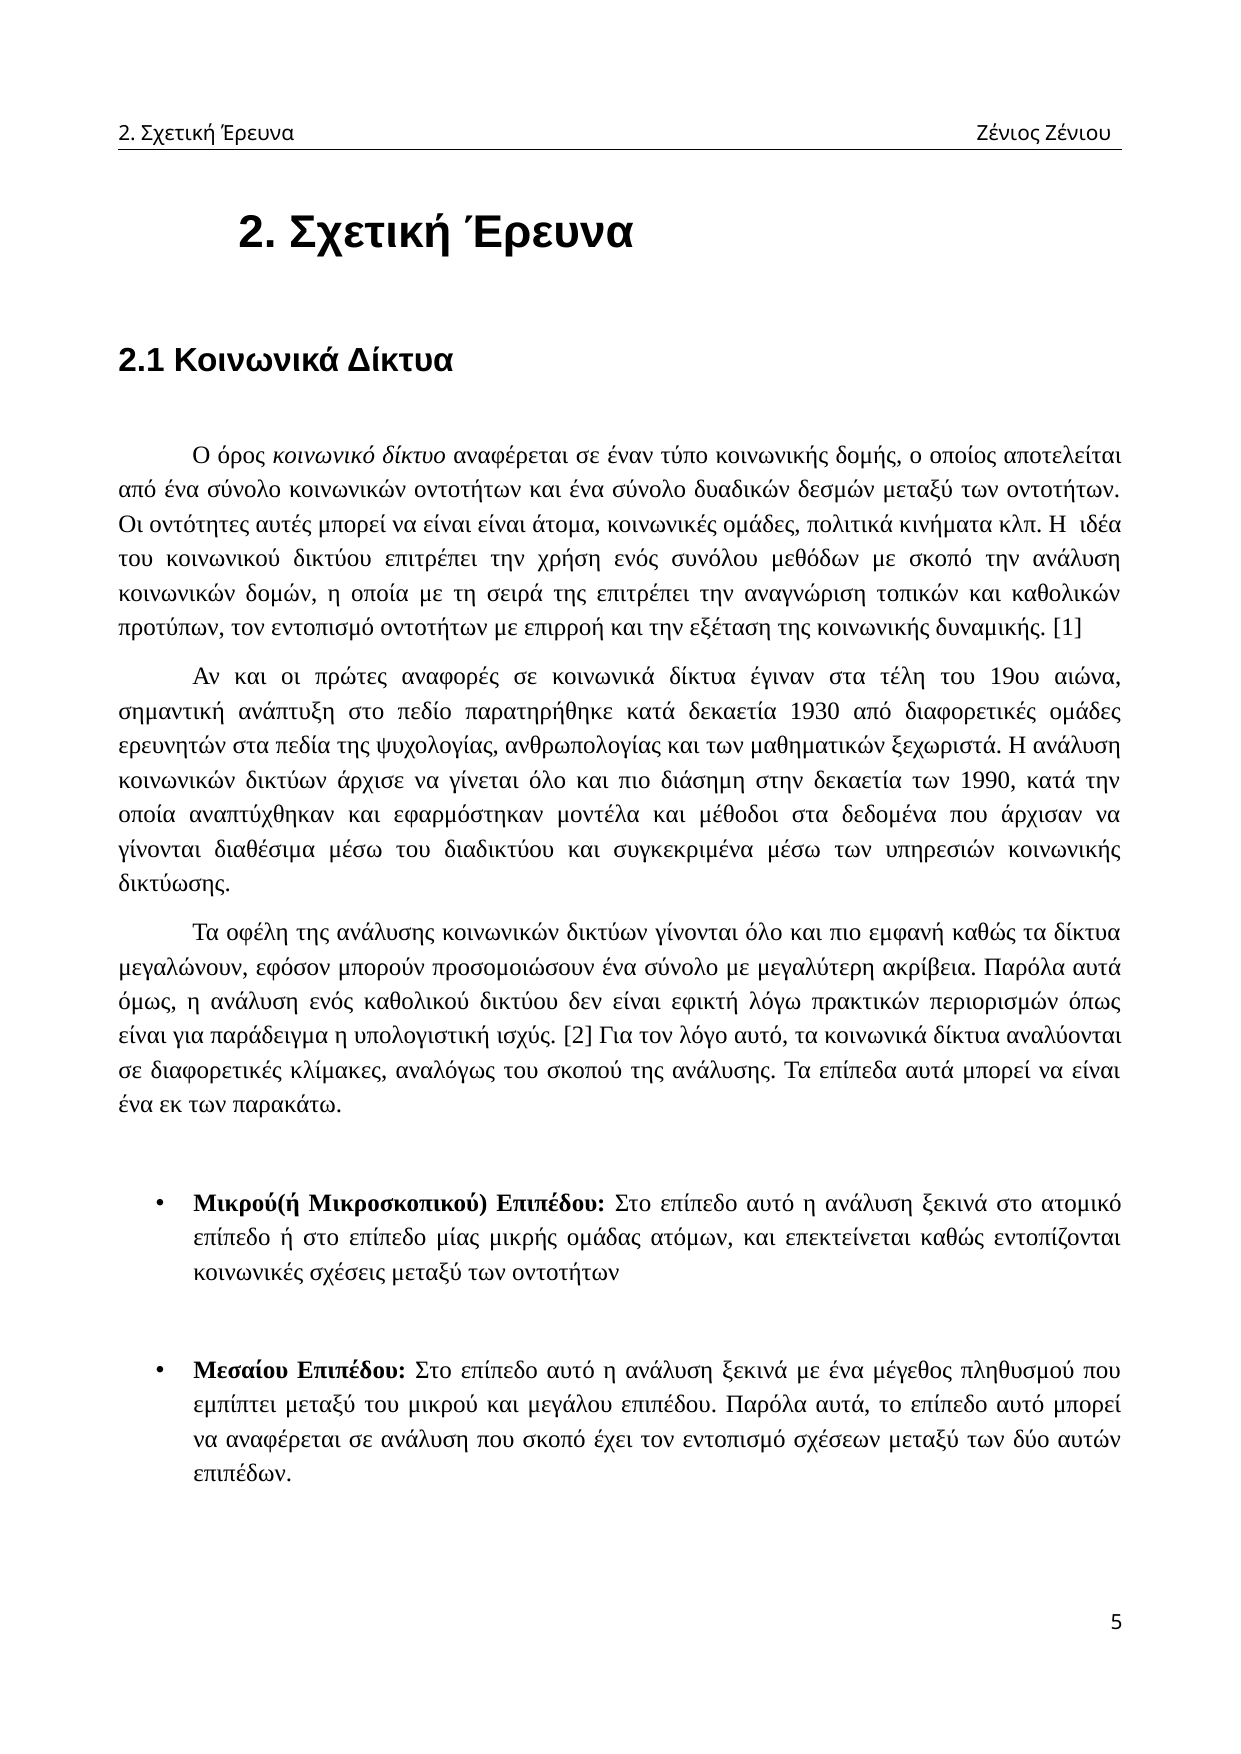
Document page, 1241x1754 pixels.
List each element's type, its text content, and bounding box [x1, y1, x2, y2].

text Ο όρος κοινωνικό δίκτυο αναφέρεται σε έναν τύπο κοινωνικής δομής, ο οποίος αποτελείται από ένα σύνολο κοινωνικών οντοτήτων και ένα σύνολο δυαδικών δεσμών μεταξύ των οντοτήτων. Οι οντότητες αυτές μπορεί να είναι είναι άτομα, κοινωνικές ομάδες, πολιτικά κινήματα κλπ. Η ιδέα του κοινωνικού δικτύου επιτρέπει την χρήση ενός συνόλου μεθόδων με σκοπό την ανάλυση κοινωνικών δομών, η οποία με τη σειρά της επιτρέπει την αναγνώριση τοπικών και καθολικών προτύπων, τον εντοπισμό οντοτήτων με επιρροή και την εξέταση της κοινωνικής δυναμικής. [1] [118, 440, 1122, 641]
text Αν και οι πρώτες αναφορές σε κοινωνικά δίκτυα έγιναν στα τέλη του 19ου αιώνα, σημαντική ανάπτυξη στο πεδίο παρατηρήθηκε κατά δεκαετία 1930 από διαφορετικές ομάδες ερευνητών στα πεδία της ψυχολογίας, ανθρωπολογίας και των μαθηματικών ξεχωριστά. Η ανάλυση κοινωνικών δικτύων άρχισε να γίνεται όλο και πιο διάσημη στην δεκαετία των 1990, κατά την οποία αναπτύχθηκαν και εφαρμόστηκαν μοντέλα και μέθοδοι στα δεδομένα που άρχισαν να γίνονται διαθέσιμα μέσω του διαδικτύου και συγκεκριμένα μέσω των υπηρεσιών κοινωνικής δικτύωσης. [118, 661, 1122, 897]
list Μικρού(ή Μικροσκοπικού) Επιπέδου: Στο επίπεδο αυτό η ανάλυση ξεκινά στο ατομικό επίπεδο ή στο επίπεδο μίας μικρής ομάδας ατόμων, και επεκτείνεται καθώς εντοπίζονται κοινωνικές σχέσεις μεταξύ των οντοτήτων [156, 1188, 1122, 1285]
text Τα οφέλη της ανάλυσης κοινωνικών δικτύων γίνονται όλο και πιο εμφανή καθώς τα δίκτυα μεγαλώνουν, εφόσον μπορούν προσομοιώσουν ένα σύνολο με μεγαλύτερη ακρίβεια. Παρόλα αυτά όμως, η ανάλυση ενός καθολικού δικτύου δεν είναι εφικτή λόγω πρακτικών περιορισμών όπως είναι για παράδειγμα η υπολογιστική ισχύς. [2] Για τον λόγο αυτό, τα κοινωνικά δίκτυα αναλύονται σε διαφορετικές κλίμακες, αναλόγως του σκοπού της ανάλυσης. Τα επίπεδα αυτά μπορεί να είναι ένα εκ των παρακάτω. [118, 917, 1122, 1118]
subtitle 2.1 Κοινωνικά Δίκτυα [118, 340, 1122, 378]
subtitle 2. Σχετική Έρευνα [118, 205, 1122, 257]
list Μεσαίου Επιπέδου: Στο επίπεδο αυτό η ανάλυση ξεκινά με ένα μέγεθος πληθυσμού που εμπίπτει μεταξύ του μικρού και μεγάλου επιπέδου. Παρόλα αυτά, το επίπεδο αυτό μπορεί να αναφέρεται σε ανάλυση που σκοπό έχει τον εντοπισμό σχέσεων μεταξύ των δύο αυτών επιπέδων. [156, 1355, 1122, 1487]
